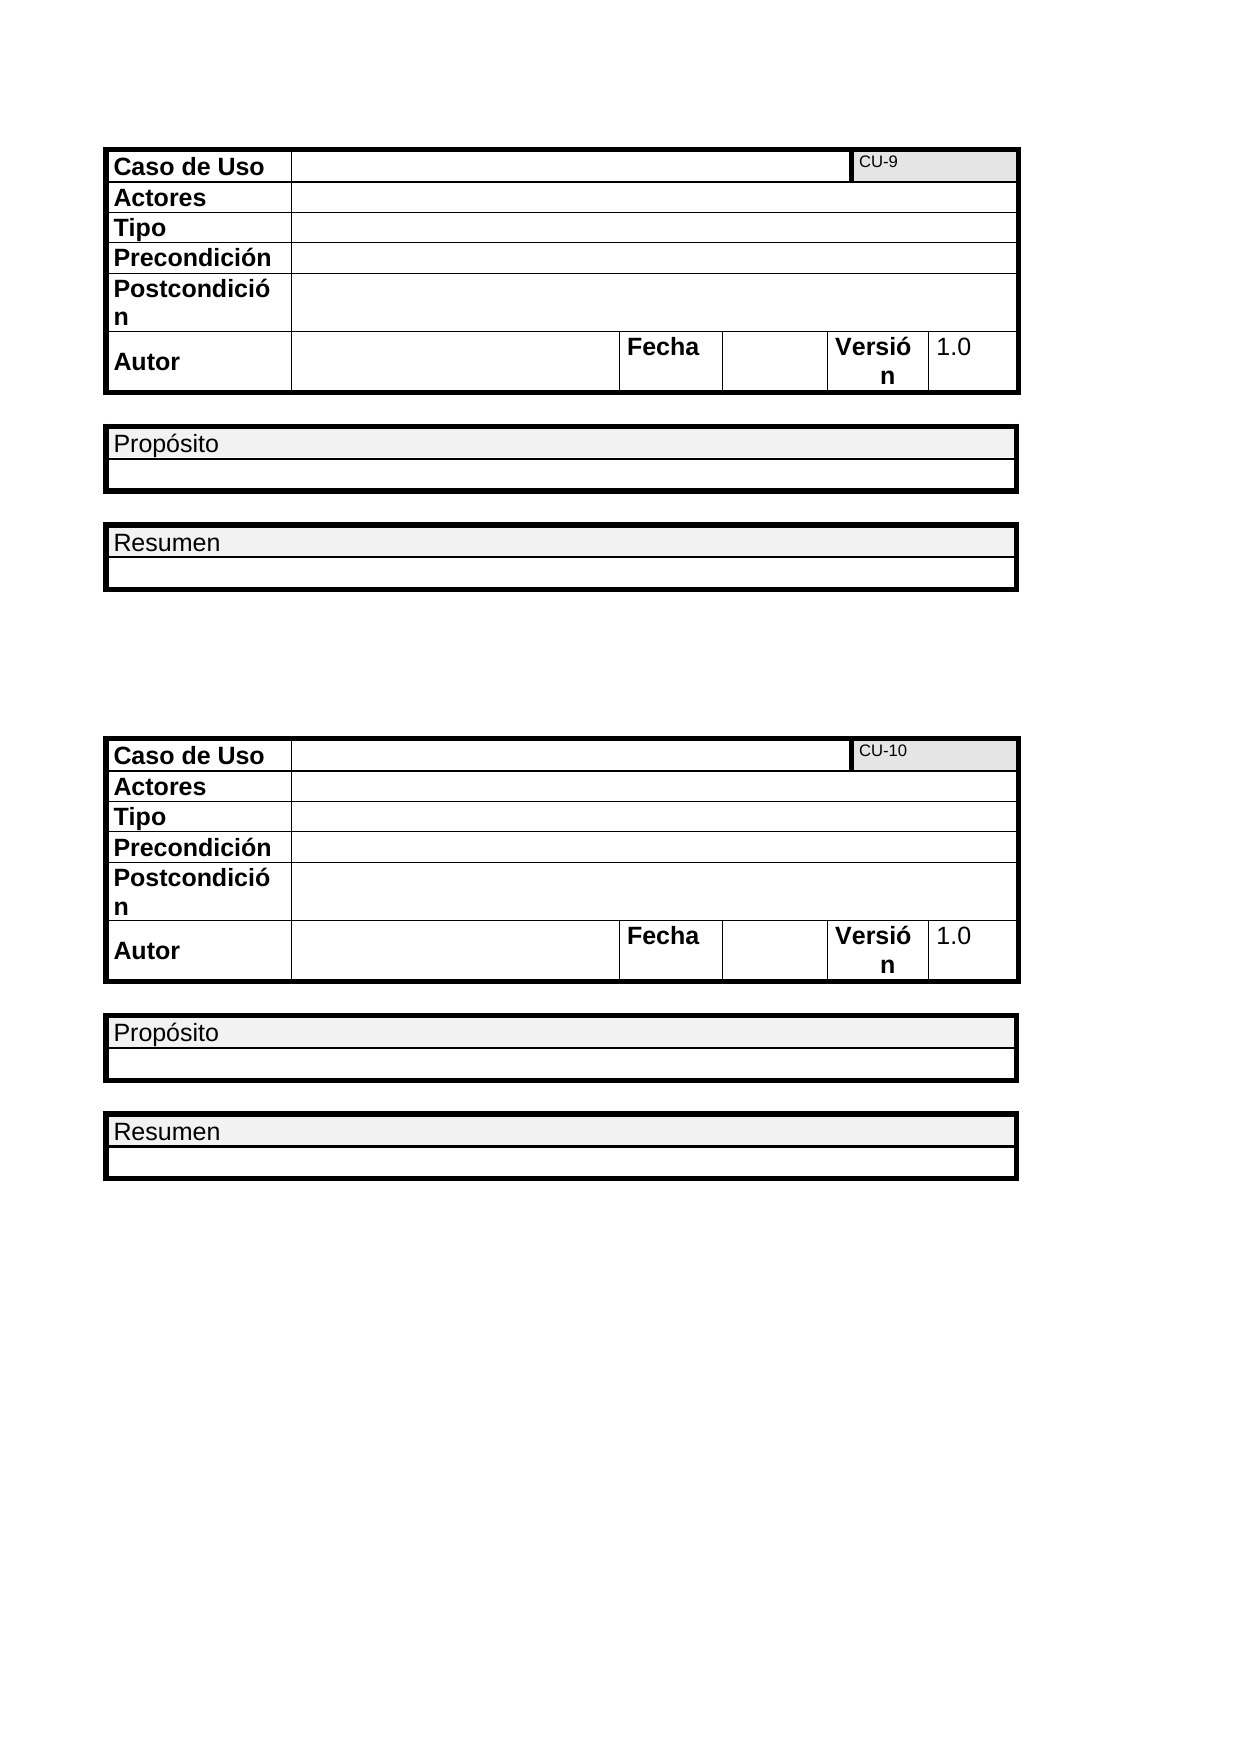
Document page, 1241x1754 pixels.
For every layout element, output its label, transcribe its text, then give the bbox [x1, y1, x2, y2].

table_cell [292, 243, 1016, 272]
table_cell [109, 558, 1014, 587]
table_header Resumen [109, 528, 1014, 556]
table_cell [109, 1148, 1014, 1176]
table_header [292, 741, 849, 770]
table_header [292, 152, 849, 181]
table_header CU-9 [854, 152, 1016, 181]
table_cell [292, 921, 619, 979]
table_cell Versión [828, 921, 928, 979]
table_cell Versión [828, 332, 928, 389]
table_cell 1.0 [929, 332, 1016, 389]
table_header Caso de Uso [109, 152, 291, 181]
table_cell Postcondición [109, 274, 291, 331]
table_cell [109, 1049, 1014, 1077]
table_header Caso de Uso [109, 741, 291, 770]
table_cell [292, 802, 1016, 831]
table_cell [292, 274, 1016, 331]
table_cell Tipo [109, 213, 291, 242]
table_cell [292, 183, 1016, 212]
table_cell [109, 460, 1014, 488]
table_cell [292, 772, 1016, 801]
table_cell [723, 921, 827, 979]
table_cell Fecha [620, 332, 722, 389]
table_cell [292, 863, 1016, 920]
table_cell Tipo [109, 802, 291, 831]
table_cell [292, 332, 619, 389]
table_cell Autor [109, 332, 291, 389]
table_header Propósito [109, 1018, 1014, 1047]
table_cell [292, 832, 1016, 862]
table_cell Postcondición [109, 863, 291, 920]
table_cell Fecha [620, 921, 722, 979]
table_cell Autor [109, 921, 291, 979]
table_header CU-10 [854, 741, 1016, 770]
table_cell Actores [109, 772, 291, 801]
table_cell Precondición [109, 832, 291, 862]
table_header Propósito [109, 429, 1014, 457]
table_cell Precondición [109, 243, 291, 272]
table_cell 1.0 [929, 921, 1016, 979]
table_header Resumen [109, 1117, 1014, 1145]
table_cell [292, 213, 1016, 242]
table_cell [723, 332, 827, 389]
table_cell Actores [109, 183, 291, 212]
